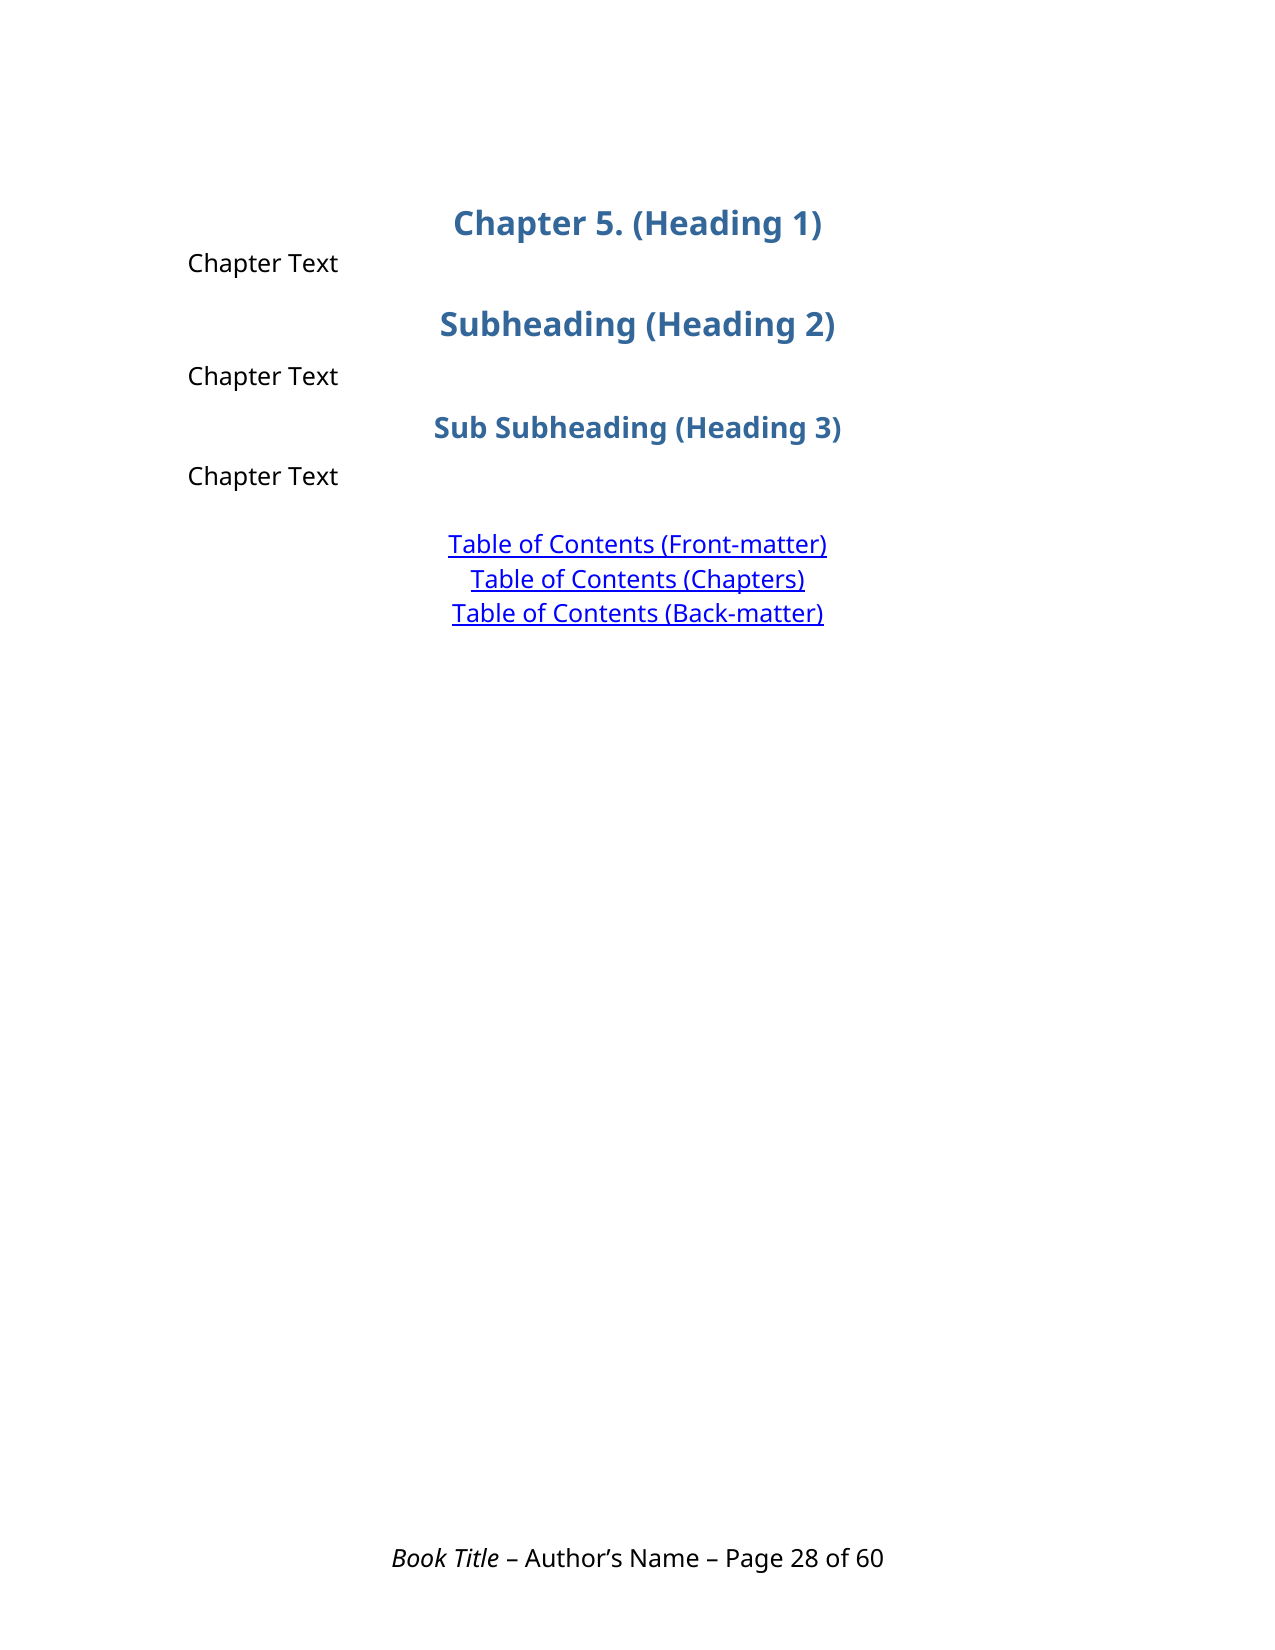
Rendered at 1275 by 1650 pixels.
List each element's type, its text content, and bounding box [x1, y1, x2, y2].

text Table of Contents (Front-matter) [187, 527, 1087, 561]
text Chapter Text [187, 459, 1087, 493]
text Table of Contents (Chapters) [187, 561, 1087, 595]
text Chapter Text [187, 245, 1087, 279]
subtitle Chapter 5. (Heading 1) [187, 200, 1087, 245]
subtitle Sub Subheading (Heading 3) [187, 407, 1087, 447]
text Table of Contents (Back-matter) [187, 595, 1087, 629]
text Chapter Text [187, 358, 1087, 392]
subtitle Subheading (Heading 2) [187, 300, 1087, 346]
